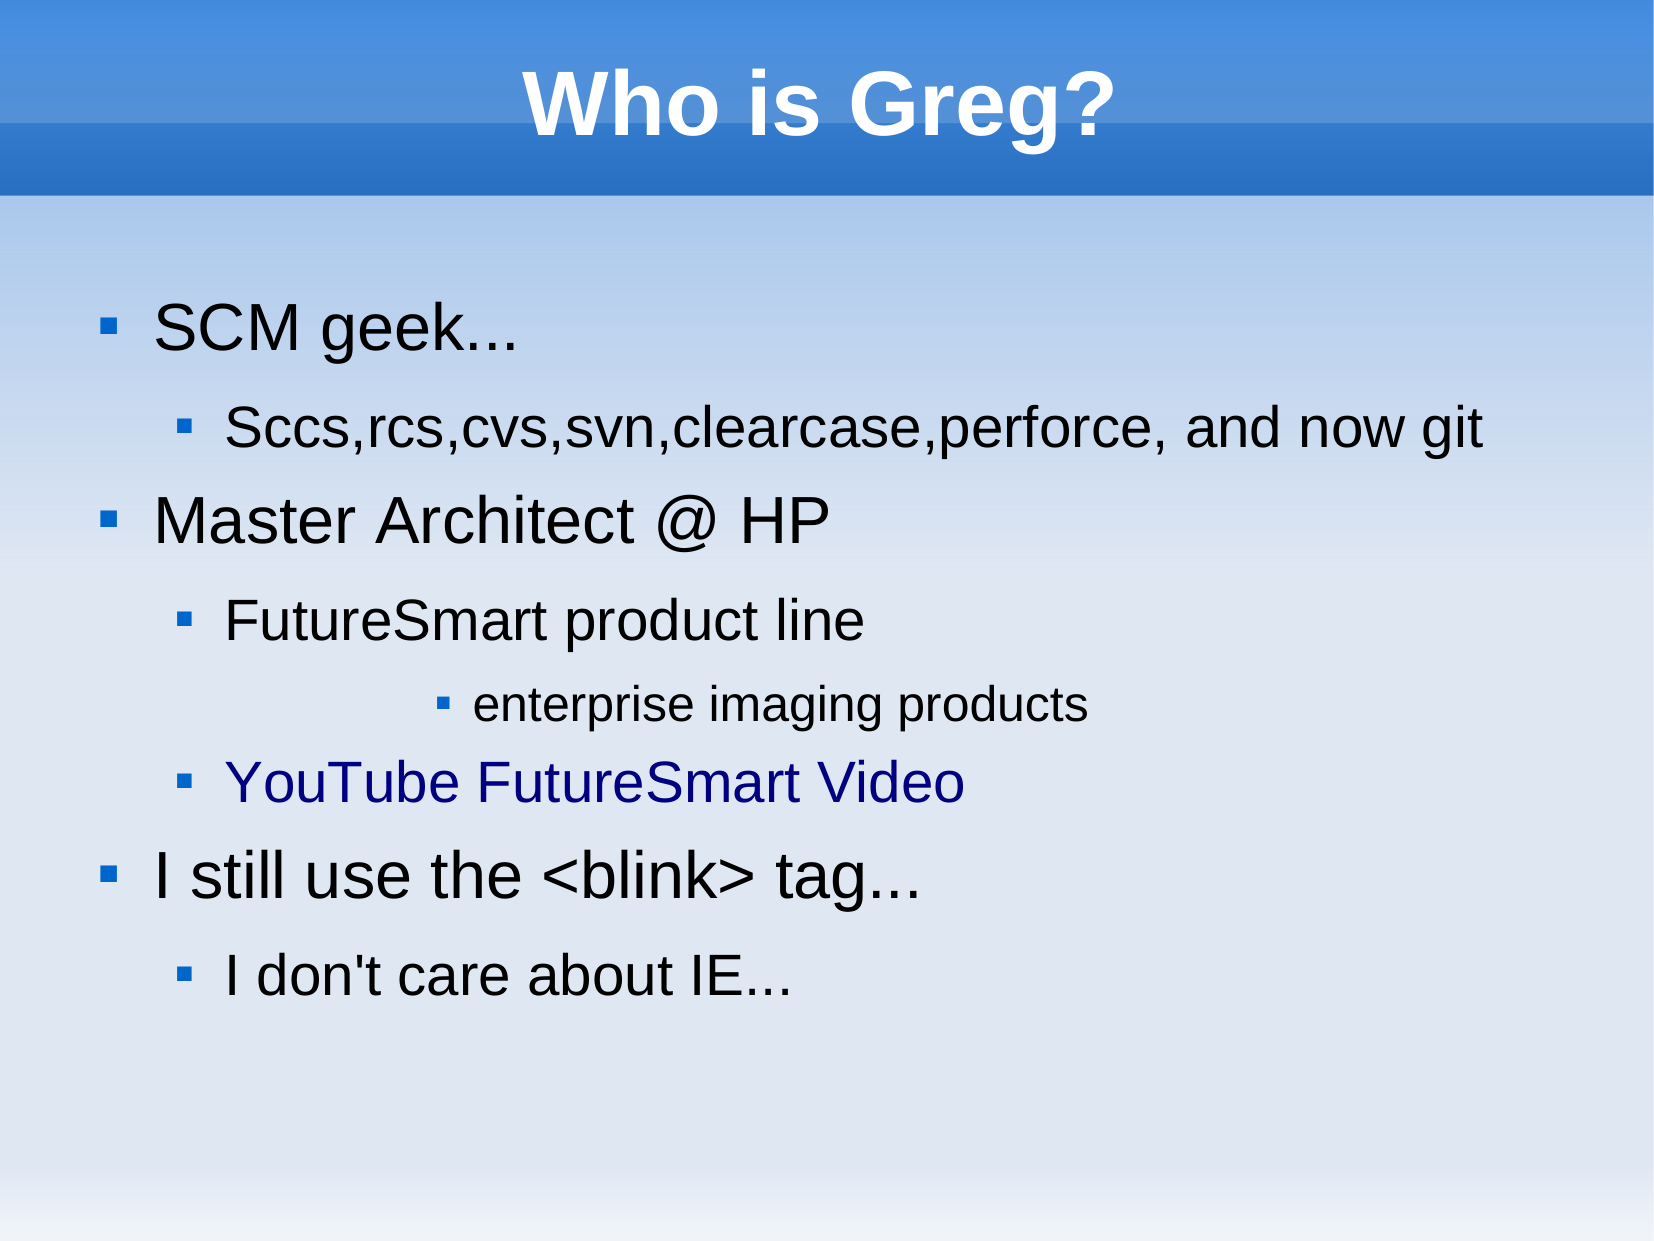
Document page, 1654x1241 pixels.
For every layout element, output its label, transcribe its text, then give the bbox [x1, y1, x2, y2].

list SCM geek... Sccs,rcs,cvs,svn,clearcase,perforce, and now git Master Architect @ HP FutureSmart product line enterprise imaging products YouTube FutureSmart Video I still use the <blink> tag... I don't care about IE... [82, 290, 1571, 1109]
picture [0, 0, 1654, 1241]
title Who is Greg? [76, 0, 1565, 208]
